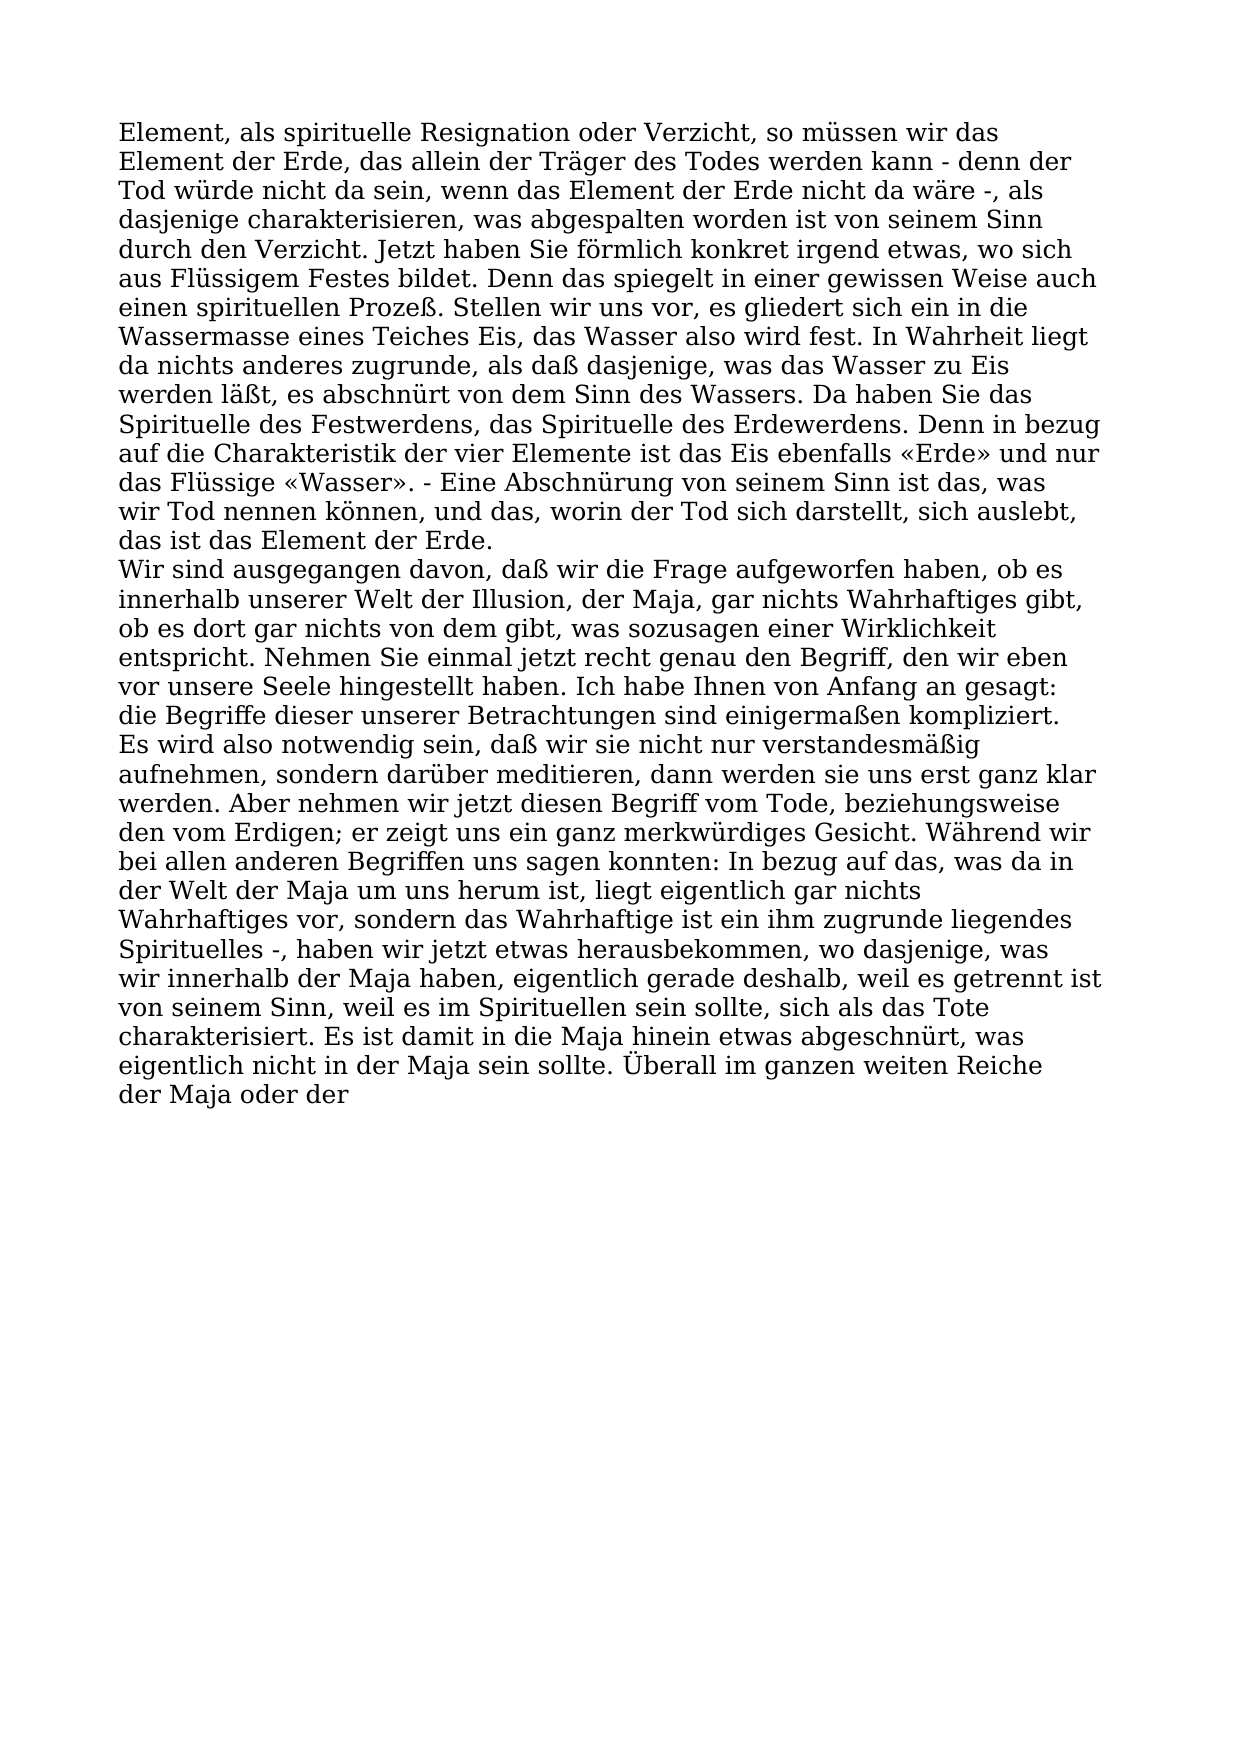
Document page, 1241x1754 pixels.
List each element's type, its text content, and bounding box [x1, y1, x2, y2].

text entspricht. Nehmen Sie einmal jetzt recht genau den Begriff, den wir eben [118, 643, 1122, 672]
text Tod würde nicht da sein, wenn das Element der Erde nicht da wäre -, als [118, 176, 1122, 206]
text das ist das Element der Erde. [118, 526, 1122, 556]
text ob es dort gar nichts von dem gibt, was sozusagen einer Wirklichkeit [118, 614, 1122, 643]
text durch den Verzicht. Jetzt haben Sie förmlich konkret irgend etwas, wo sich [118, 235, 1122, 264]
text einen spirituellen Prozeß. Stellen wir uns vor, es gliedert sich ein in die [118, 293, 1122, 322]
text Wir sind ausgegangen davon, daß wir die Frage aufgeworfen haben, ob es [118, 556, 1122, 585]
text Wahrhaftiges vor, sondern das Wahrhaftige ist ein ihm zugrunde liegendes [118, 906, 1122, 935]
text Spirituelles -, haben wir jetzt etwas herausbekommen, wo dasjenige, was [118, 935, 1122, 964]
text aufnehmen, sondern darüber meditieren, dann werden sie uns erst ganz klar [118, 760, 1122, 789]
text eigentlich nicht in der Maja sein sollte. Überall im ganzen weiten Reiche [118, 1051, 1122, 1081]
text Element, als spirituelle Resignation oder Verzicht, so müssen wir das [118, 118, 1122, 147]
text Element der Erde, das allein der Träger des Todes werden kann - denn der [118, 147, 1122, 176]
text der Welt der Maja um uns herum ist, liegt eigentlich gar nichts [118, 876, 1122, 906]
text wir Tod nennen können, und das, worin der Tod sich darstellt, sich auslebt, [118, 497, 1122, 526]
text vor unsere Seele hingestellt haben. Ich habe Ihnen von Anfang an gesagt: [118, 672, 1122, 701]
text charakterisiert. Es ist damit in die Maja hinein etwas abgeschnürt, was [118, 1022, 1122, 1051]
text Spirituelle des Festwerdens, das Spirituelle des Erdewerdens. Denn in bezug [118, 410, 1122, 439]
text die Begriffe dieser unserer Betrachtungen sind einigermaßen kompliziert. [118, 701, 1122, 731]
text werden läßt, es abschnürt von dem Sinn des Wassers. Da haben Sie das [118, 381, 1122, 410]
text den vom Erdigen; er zeigt uns ein ganz merkwürdiges Gesicht. Während wir [118, 818, 1122, 847]
text der Maja oder der [118, 1081, 1122, 1110]
text wir innerhalb der Maja haben, eigentlich gerade deshalb, weil es getrennt ist [118, 964, 1122, 993]
text Es wird also notwendig sein, daß wir sie nicht nur verstandesmäßig [118, 731, 1122, 760]
text Wassermasse eines Teiches Eis, das Wasser also wird fest. In Wahrheit liegt [118, 322, 1122, 351]
text auf die Charakteristik der vier Elemente ist das Eis ebenfalls «Erde» und nur [118, 439, 1122, 468]
text dasjenige charakterisieren, was abgespalten worden ist von seinem Sinn [118, 206, 1122, 235]
text aus Flüssigem Festes bildet. Denn das spiegelt in einer gewissen Weise auch [118, 264, 1122, 293]
text da nichts anderes zugrunde, als daß dasjenige, was das Wasser zu Eis [118, 351, 1122, 381]
text von seinem Sinn, weil es im Spirituellen sein sollte, sich als das Tote [118, 993, 1122, 1022]
text innerhalb unserer Welt der Illusion, der Maja, gar nichts Wahrhaftiges gibt, [118, 585, 1122, 614]
text bei allen anderen Begriffen uns sagen konnten: In bezug auf das, was da in [118, 847, 1122, 876]
text das Flüssige «Wasser». - Eine Abschnürung von seinem Sinn ist das, was [118, 468, 1122, 497]
text werden. Aber nehmen wir jetzt diesen Begriff vom Tode, beziehungsweise [118, 789, 1122, 818]
